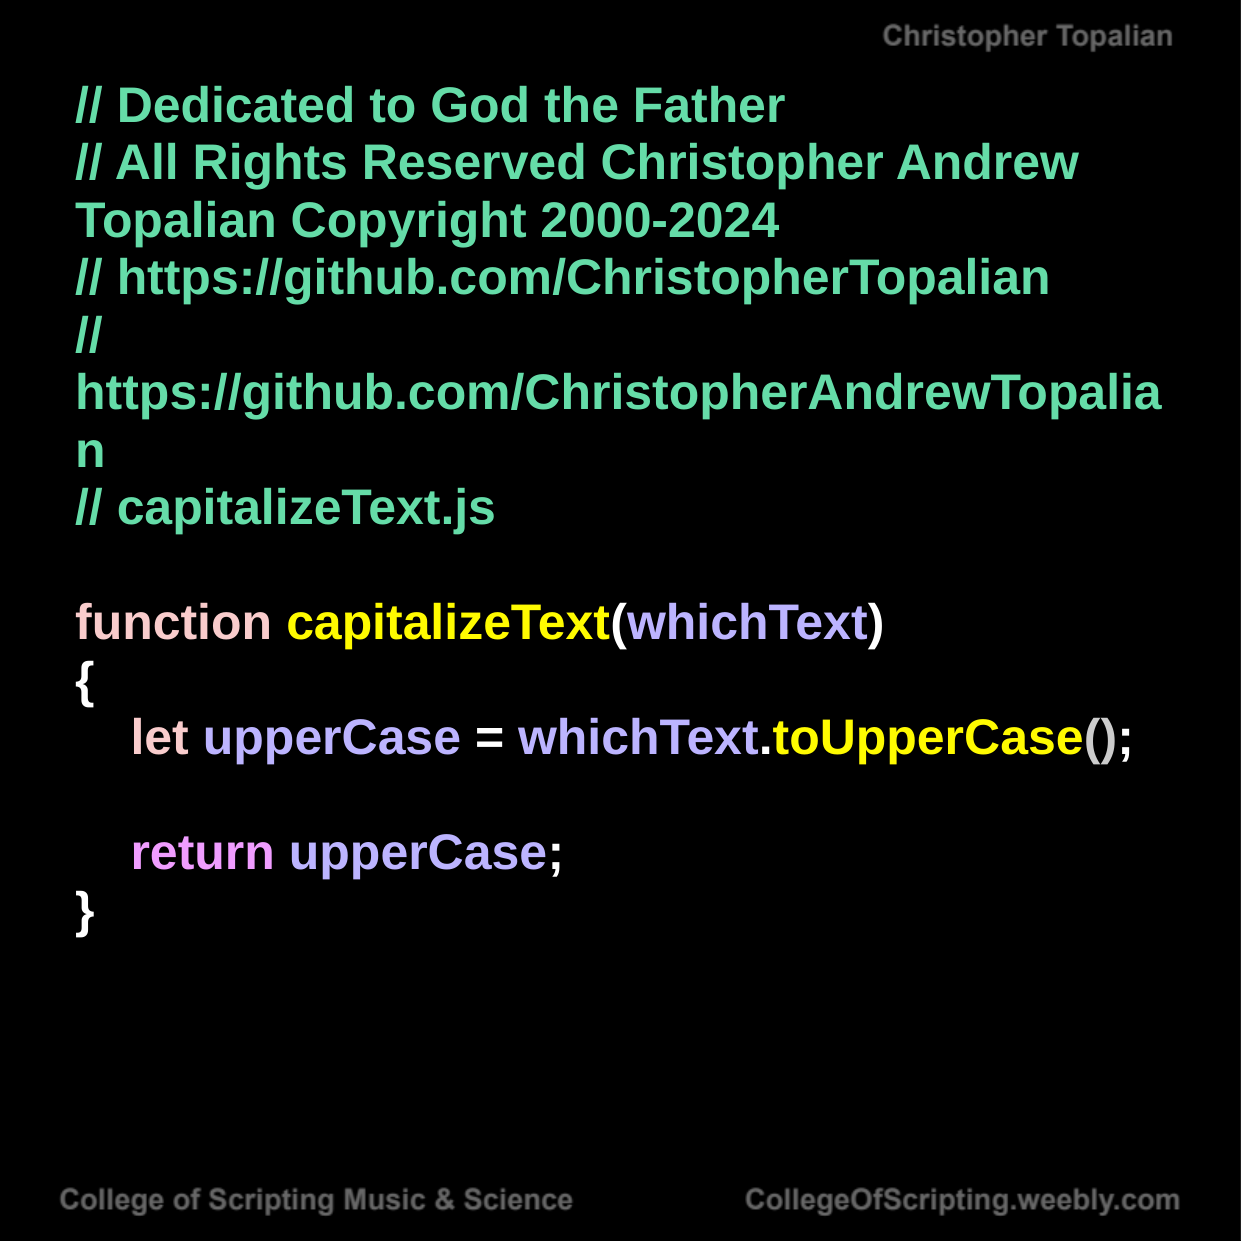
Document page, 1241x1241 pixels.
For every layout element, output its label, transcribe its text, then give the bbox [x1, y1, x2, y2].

text return upperCase; [75, 822, 1166, 880]
text let upperCase = whichText.toUpperCase(); [75, 707, 1166, 765]
text function capitalizeText(whichText) [75, 592, 1166, 650]
text } [75, 880, 1166, 937]
text // https://github.com/ChristopherAndrewTopalian [75, 305, 1166, 477]
text // Dedicated to God the Father [75, 75, 1166, 132]
text // capitalizeText.js [75, 477, 1166, 535]
text { [75, 650, 1166, 707]
text // https://github.com/ChristopherTopalian [75, 247, 1166, 305]
text // All Rights Reserved Christopher Andrew Topalian Copyright 2000-2024 [75, 132, 1166, 247]
